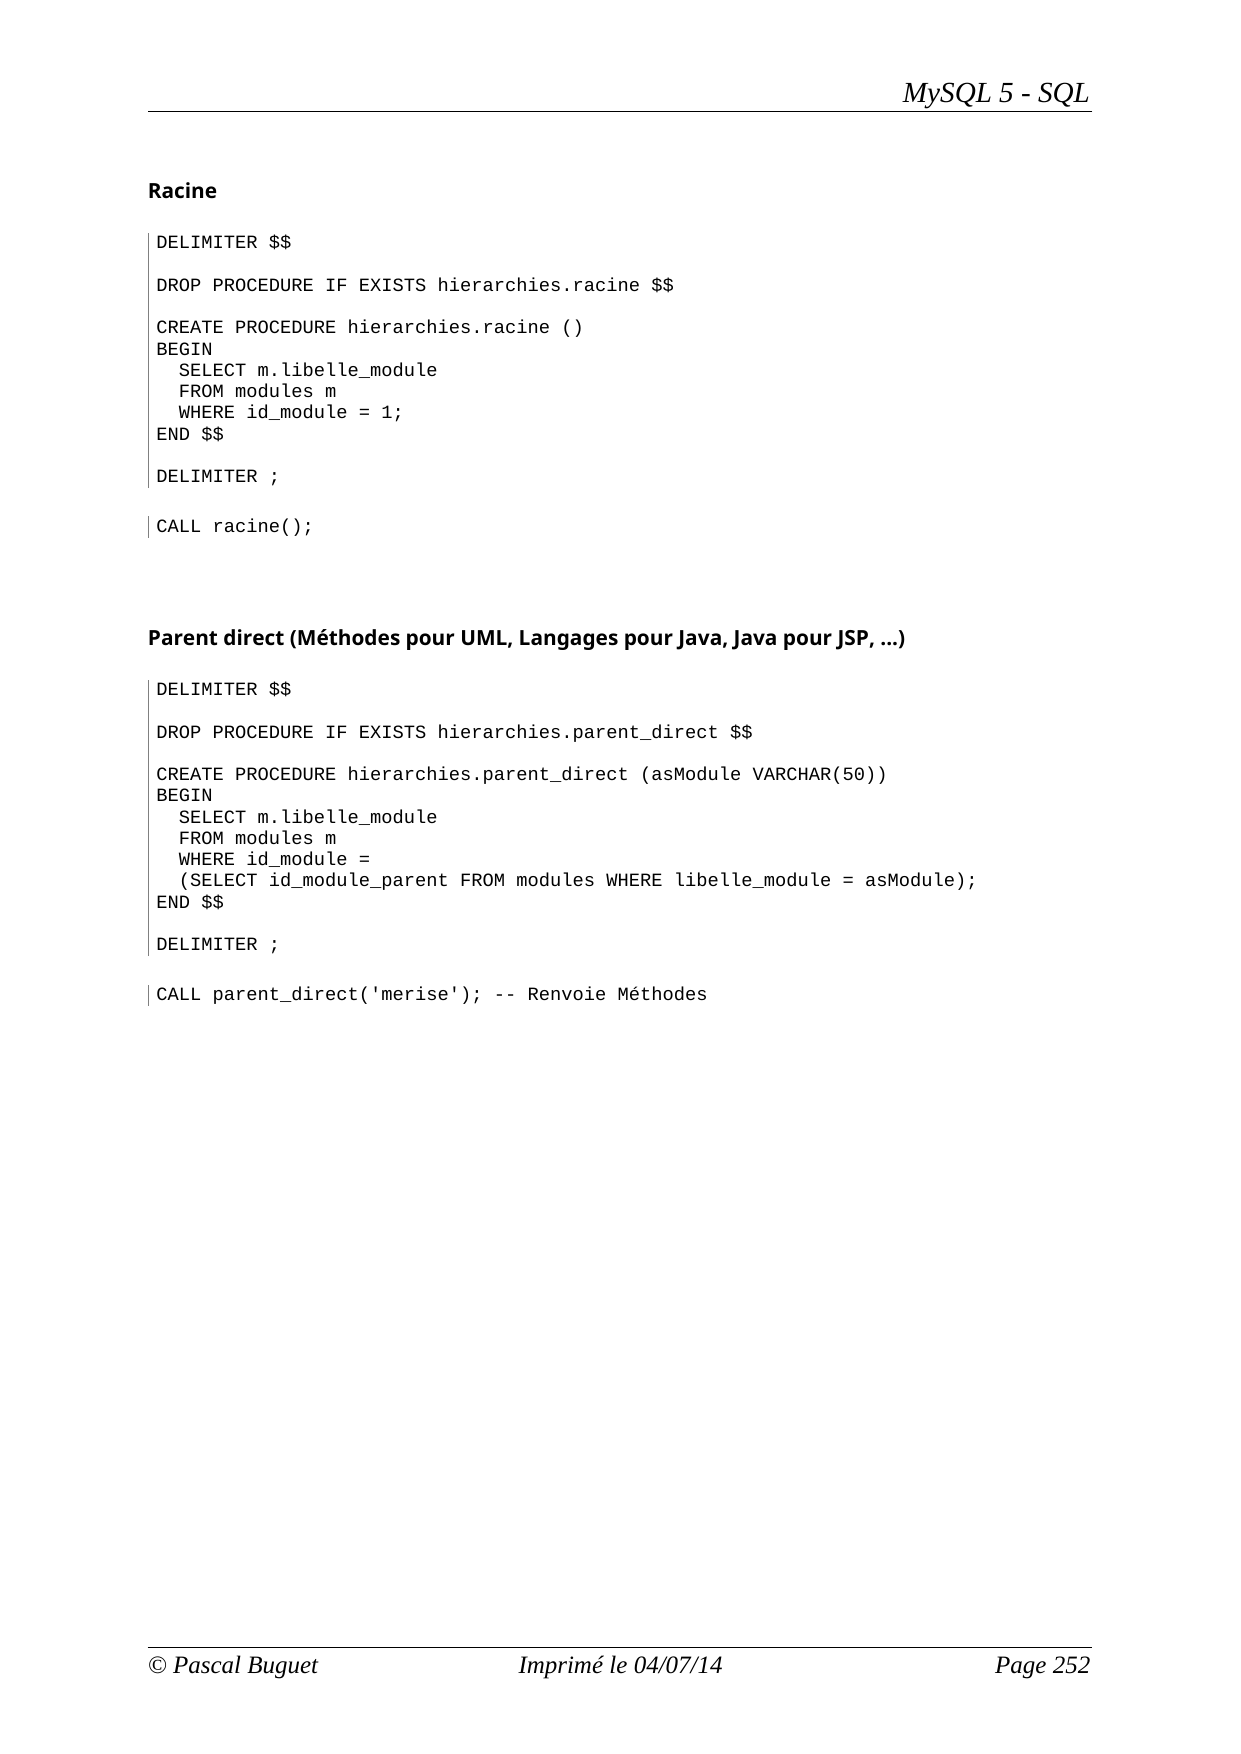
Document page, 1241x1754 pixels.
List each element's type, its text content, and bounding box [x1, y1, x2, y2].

text CREATE PROCEDURE hierarchies.racine () [149, 318, 1092, 339]
text SELECT m.libelle_module [149, 807, 1092, 829]
text DELIMITER $$ [149, 233, 1092, 254]
text WHERE id_module = [149, 850, 1092, 871]
text DELIMITER ; [149, 935, 1092, 956]
text END $$ [149, 892, 1092, 914]
text DELIMITER ; [149, 467, 1092, 488]
text END $$ [149, 424, 1092, 446]
text CALL racine(); [149, 516, 1092, 538]
text CALL parent_direct('merise'); -- Renvoie Méthodes [148, 984, 1092, 1006]
text BEGIN [149, 786, 1092, 807]
text FROM modules m [149, 829, 1092, 850]
text BEGIN [149, 339, 1092, 361]
text CREATE PROCEDURE hierarchies.parent_direct (asModule VARCHAR(50)) [149, 765, 1092, 786]
text SELECT m.libelle_module [149, 361, 1092, 382]
text DROP PROCEDURE IF EXISTS hierarchies.racine $$ [149, 276, 1092, 297]
text WHERE id_module = 1; [149, 403, 1092, 424]
text DELIMITER $$ [149, 680, 1092, 701]
text (SELECT id_module_parent FROM modules WHERE libelle_module = asModule); [149, 871, 1092, 892]
text DROP PROCEDURE IF EXISTS hierarchies.parent_direct $$ [149, 722, 1092, 744]
text Racine [148, 176, 1092, 204]
text FROM modules m [149, 382, 1092, 403]
text Parent direct (Méthodes pour UML, Langages pour Java, Java pour JSP, ...) [148, 623, 1092, 651]
